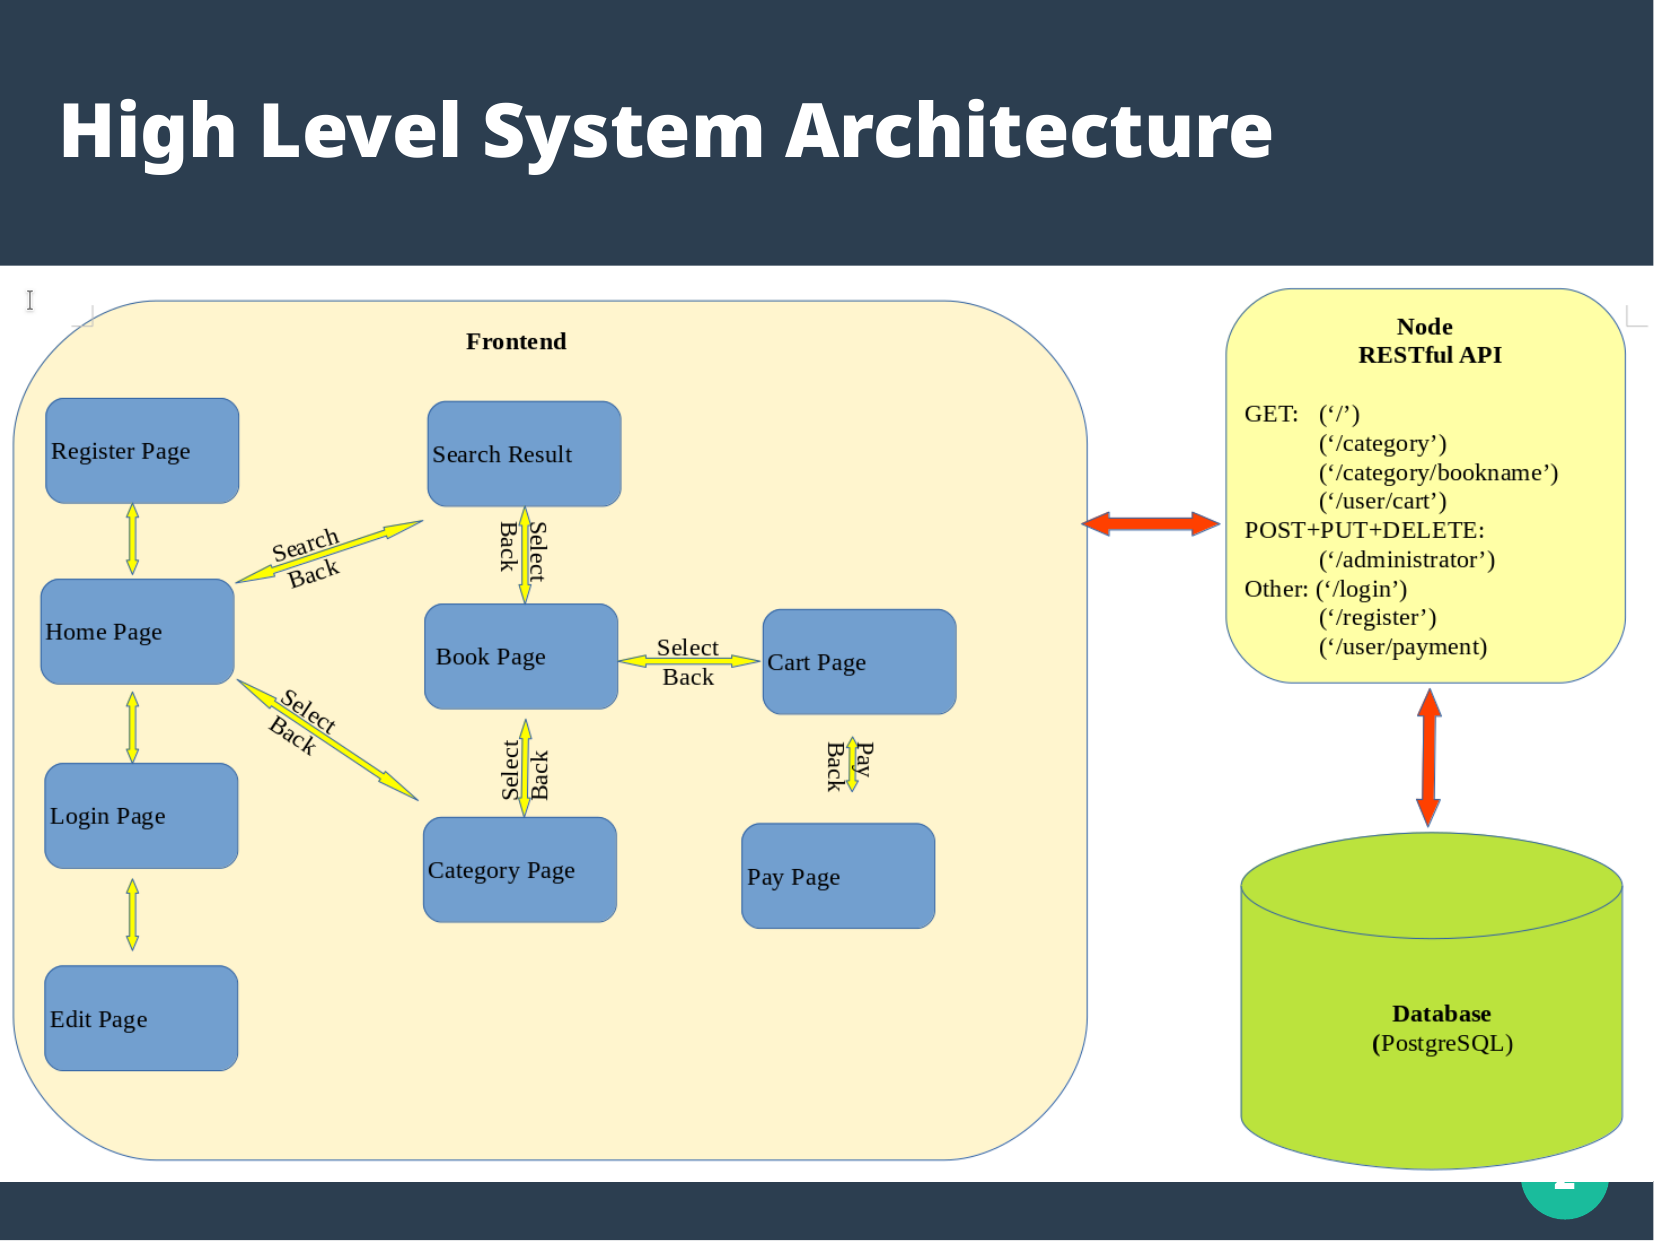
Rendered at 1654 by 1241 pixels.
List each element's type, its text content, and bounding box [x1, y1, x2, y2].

title High Level System Architecture [59, 49, 1595, 207]
picture [0, 277, 1653, 1182]
